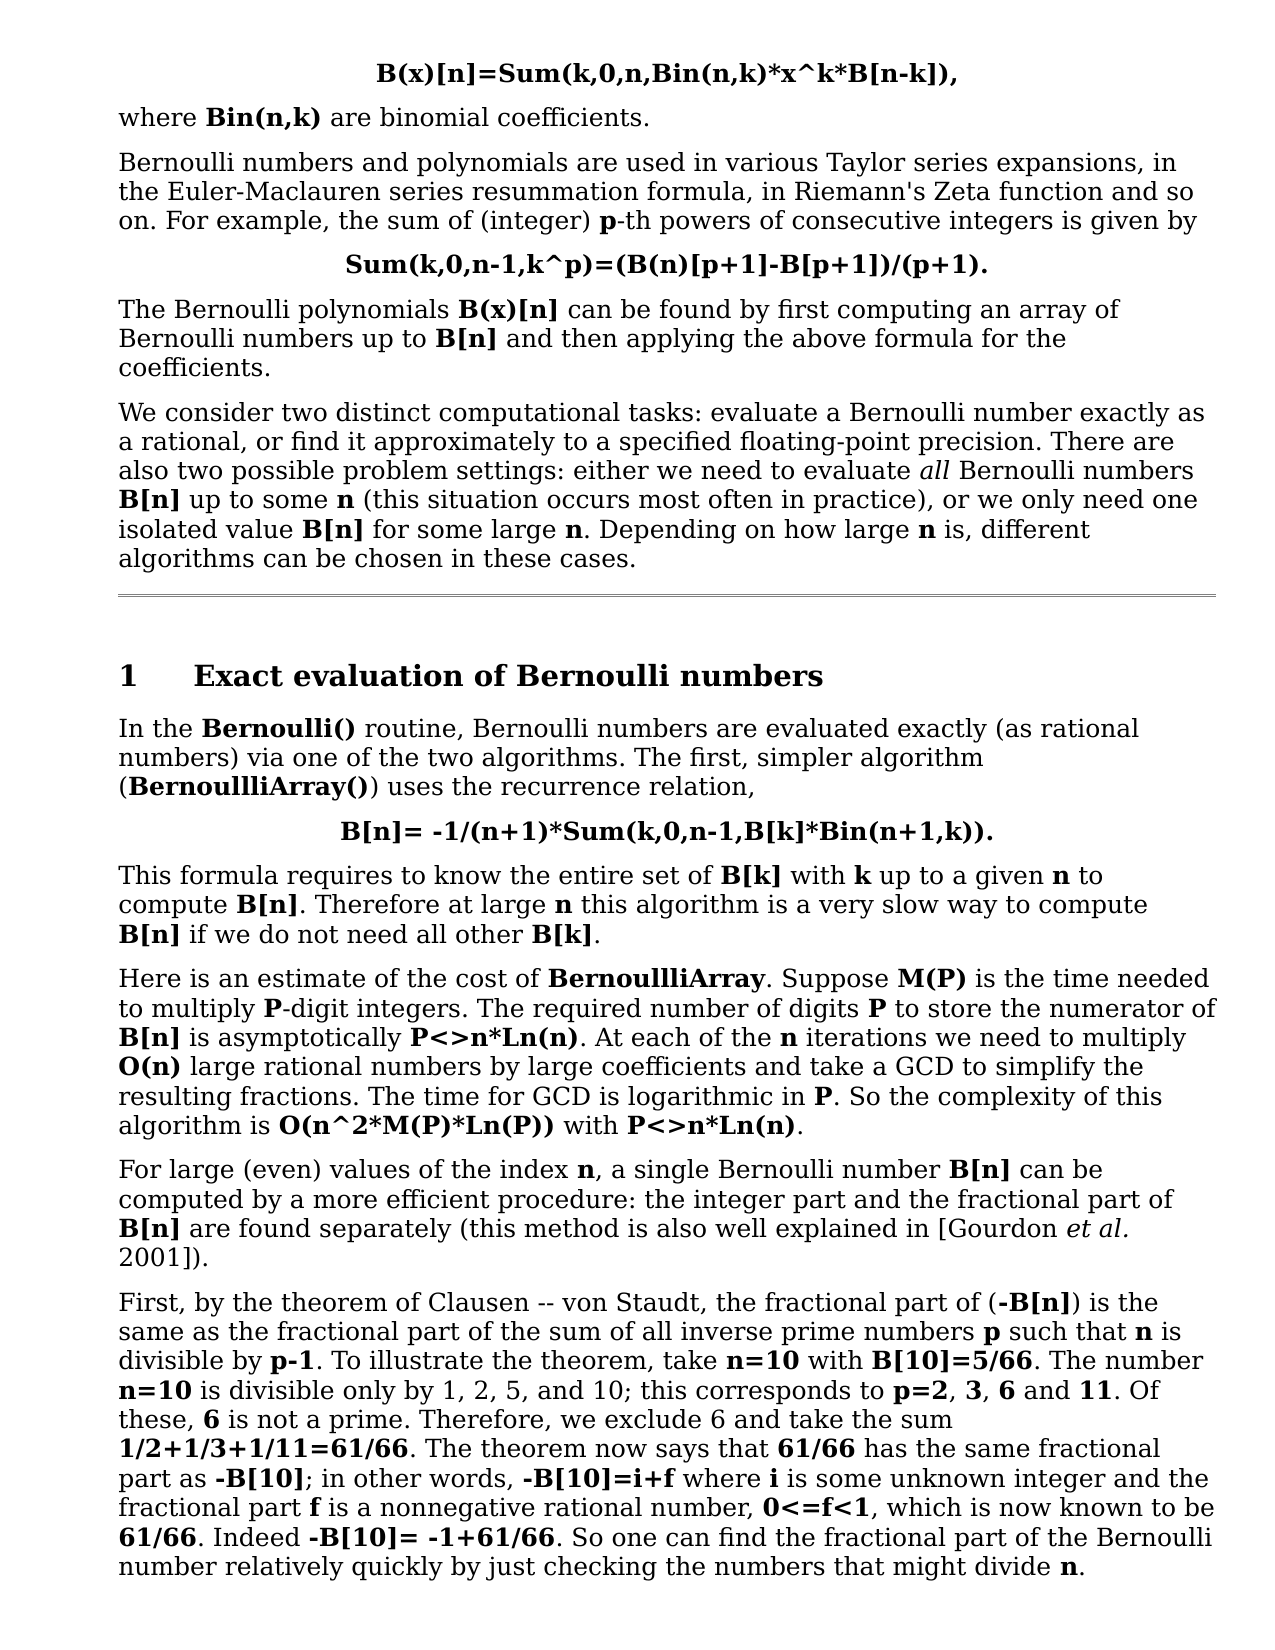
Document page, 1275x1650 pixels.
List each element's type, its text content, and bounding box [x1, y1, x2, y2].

text The Bernoulli polynomials B(x)[n] can be found by first computing an array of Bernoulli numbers up to B[n] and then applying the above formula for the coefficients. [118, 295, 1216, 383]
text For large (even) values of the index n, a single Bernoulli number B[n] can be computed by a more efficient procedure: the integer part and the fractional part of B[n] are found separately (this method is also well explained in [Gourdon et al. 2001]). [118, 1156, 1216, 1273]
text Sum(k,0,n-1,k^p)=(B(n)[p+1]-B[p+1])/(p+1). [118, 251, 1216, 280]
text Here is an estimate of the cost of BernoullliArray. Suppose M(P) is the time needed to multiply P-digit integers. The required number of digits P to store the numerator of B[n] is asymptotically P<>n*Ln(n). At each of the n iterations we need to multiply O(n) large rational numbers by large coefficients and take a GCD to simplify the resulting fractions. The time for GCD is logarithmic in P. So the complexity of this algorithm is O(n^2*M(P)*Ln(P)) with P<>n*Ln(n). [118, 964, 1216, 1141]
text In the Bernoulli() routine, Bernoulli numbers are evaluated exactly (as rational numbers) via one of the two algorithms. The first, simpler algorithm (BernoullliArray()) uses the recurrence relation, [118, 714, 1216, 802]
text Bernoulli numbers and polynomials are used in various Taylor series expansions, in the Euler-Maclauren series resummation formula, in Riemann's Zeta function and so on. For example, the sum of (integer) p-th powers of consecutive integers is given by [118, 148, 1216, 236]
text B[n]= -1/(n+1)*Sum(k,0,n-1,B[k]*Bin(n+1,k)). [118, 817, 1216, 846]
text where Bin(n,k) are binomial coefficients. [118, 103, 1216, 133]
text First, by the theorem of Clausen -- von Staudt, the fractional part of (-B[n]) is the same as the fractional part of the sum of all inverse prime numbers p such that n is divisible by p-1. To illustrate the theorem, take n=10 with B[10]=5/66. The number n=10 is divisible only by 1, 2, 5, and 10; this corresponds to p=2, 3, 6 and 11. Of these, 6 is not a prime. Therefore, we exclude 6 and take the sum 1/2+1/3+1/11=61/66. The theorem now says that 61/66 has the same fractional part as -B[10]; in other words, -B[10]=i+f where i is some unknown integer and the fractional part f is a nonnegative rational number, 0<=f<1, which is now known to be 61/66. Indeed -B[10]= -1+61/66. So one can find the fractional part of the Bernoulli number relatively quickly by just checking the numbers that might divide n. [118, 1288, 1216, 1581]
text This formula requires to know the entire set of B[k] with k up to a given n to compute B[n]. Therefore at large n this algorithm is a very slow way to compute B[n] if we do not need all other B[k]. [118, 861, 1216, 949]
text B(x)[n]=Sum(k,0,n,Bin(n,k)*x^k*B[n-k]), [118, 59, 1216, 88]
subtitle Exact evaluation of Bernoulli numbers [118, 659, 1216, 693]
text We consider two distinct computational tasks: evaluate a Bernoulli number exactly as a rational, or find it approximately to a specified floating-point precision. There are also two possible problem settings: either we need to evaluate all Bernoulli numbers B[n] up to some n (this situation occurs most often in practice), or we only need one isolated value B[n] for some large n. Depending on how large n is, different algorithms can be chosen in these cases. [118, 398, 1216, 573]
